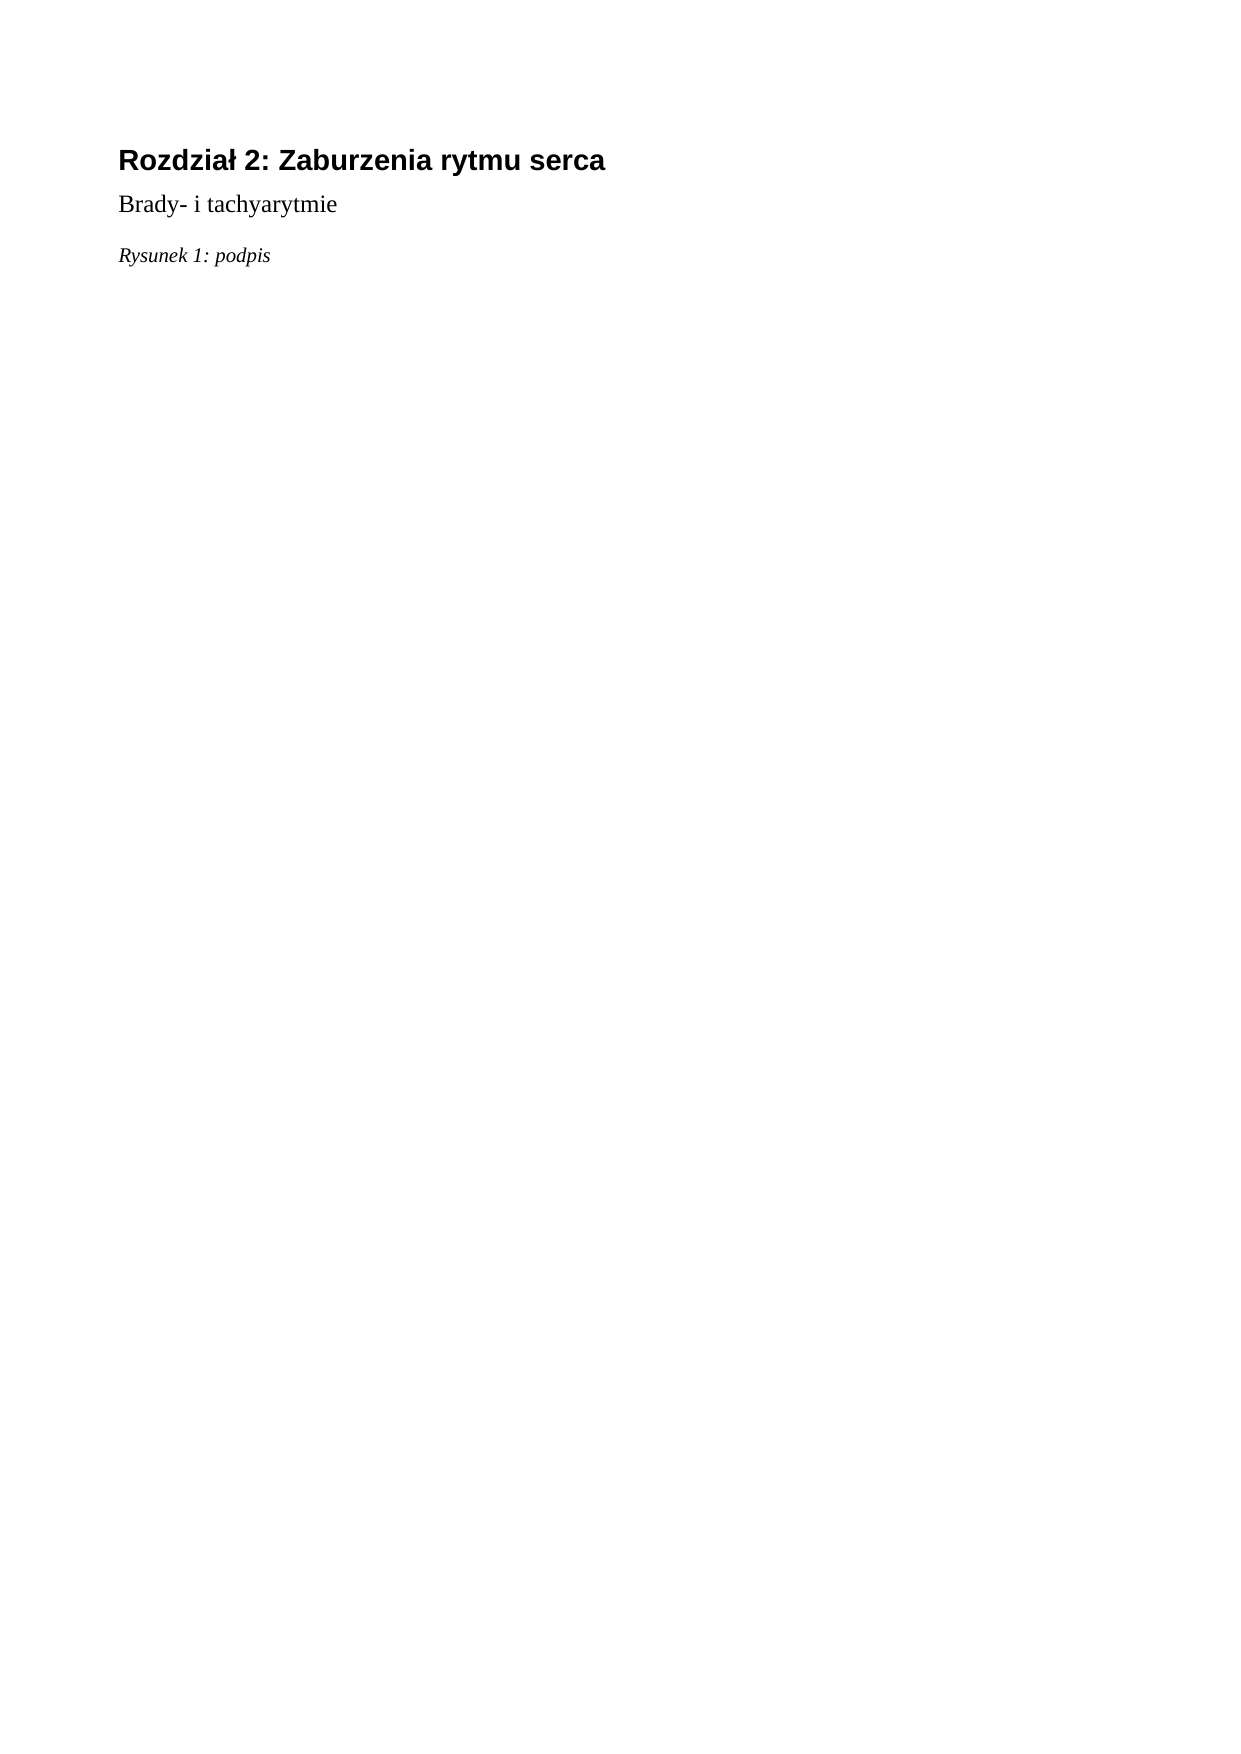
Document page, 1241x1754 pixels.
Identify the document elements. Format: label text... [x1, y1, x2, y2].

text Rysunek 1: podpis [118, 243, 1122, 267]
text Brady- i tachyarytmie [118, 189, 1122, 218]
subtitle Rozdział 2: Zaburzenia rytmu serca [118, 143, 1122, 177]
